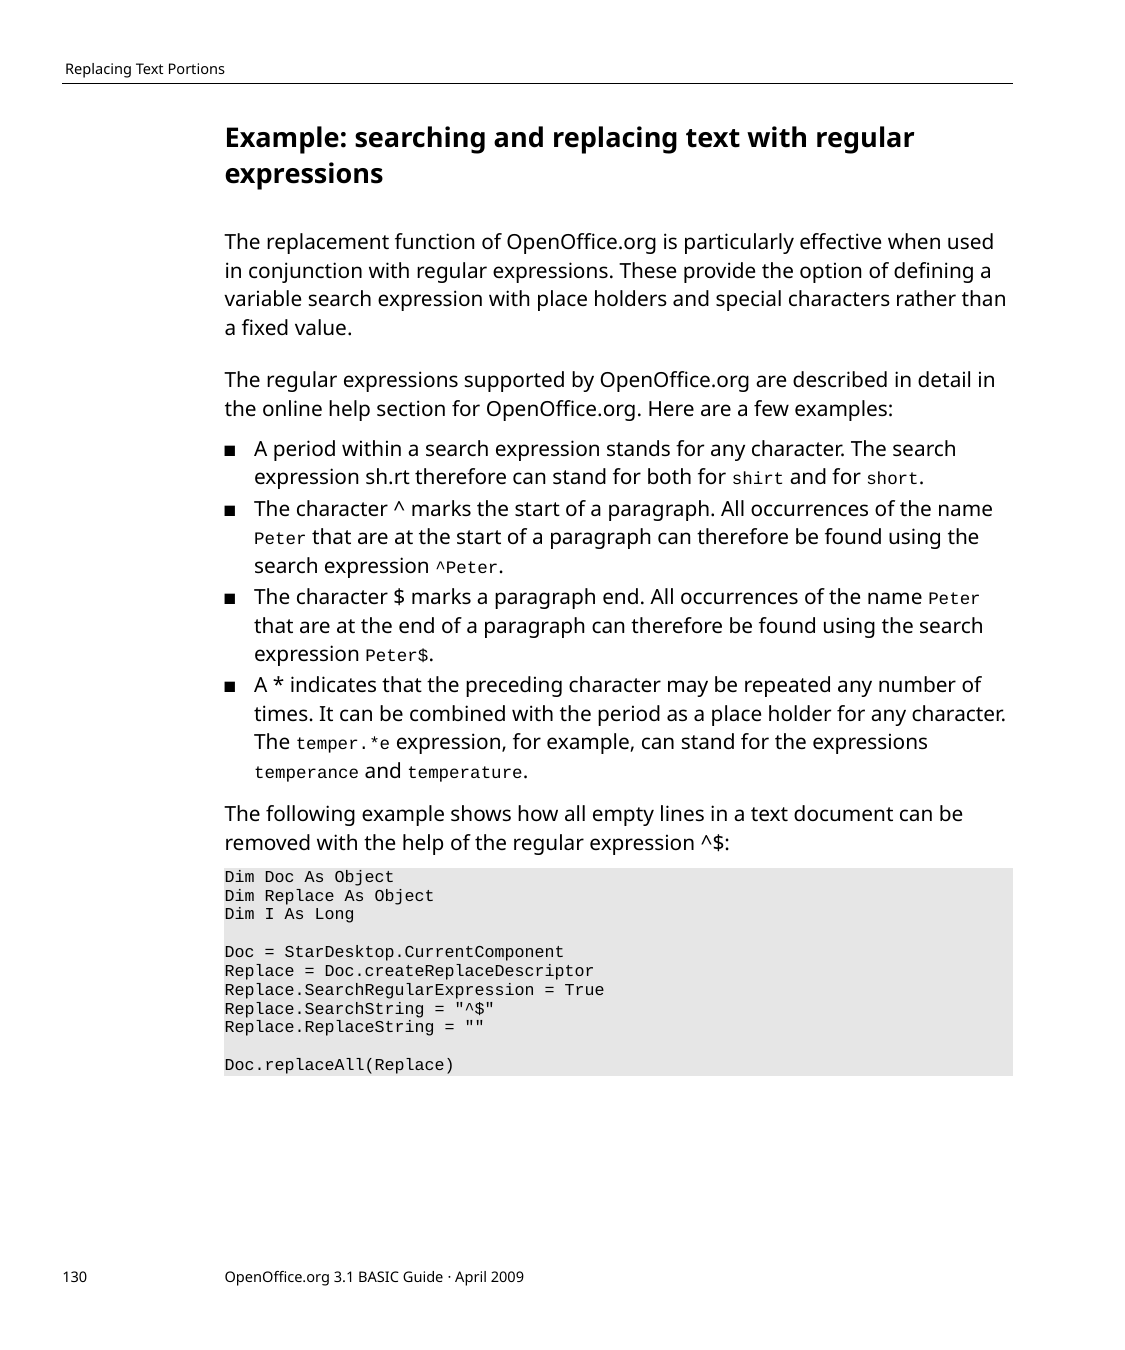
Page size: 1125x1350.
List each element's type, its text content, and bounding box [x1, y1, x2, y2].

text The replacement function of OpenOffice.org is particularly effective when used in conjunction with regular expressions. These provide the option of defining a variable search expression with place holders and special characters rather than a fixed value. [224, 227, 1013, 341]
list A period within a search expression stands for any character. The search expression sh.rt therefore can stand for both for shirt and for short. [224, 434, 1013, 491]
subtitle Example: searching and replacing text with regular expressions [224, 118, 1013, 192]
text The regular expressions supported by OpenOffice.org are described in detail in the online help section for OpenOffice.org. Here are a few examples: [224, 365, 1013, 422]
list A * indicates that the preceding character may be repeated any number of times. It can be combined with the period as a place holder for any character. The temper.*e expression, for example, can stand for the expressions temperance and temperature. [224, 671, 1013, 784]
text The following example shows how all empty lines in a text document can be removed with the help of the regular expression ^$: [224, 799, 1013, 856]
list The character ^ marks the start of a paragraph. All occurrences of the name Peter that are at the start of a paragraph can therefore be found using the search expression ^Peter. [224, 494, 1013, 579]
list The character $ marks a paragraph end. All occurrences of the name Peter that are at the end of a paragraph can therefore be found using the search expression Peter$. [224, 582, 1013, 668]
text Dim Doc As Object Dim Replace As Object Dim I As Long Doc = StarDesktop.CurrentComponent Replace = Doc.createReplaceDescriptor Replace.SearchRegularExpression = True Replace.SearchString = "^$" Replace.ReplaceString = "" Doc.replaceAll(Replace) [224, 868, 1013, 1076]
